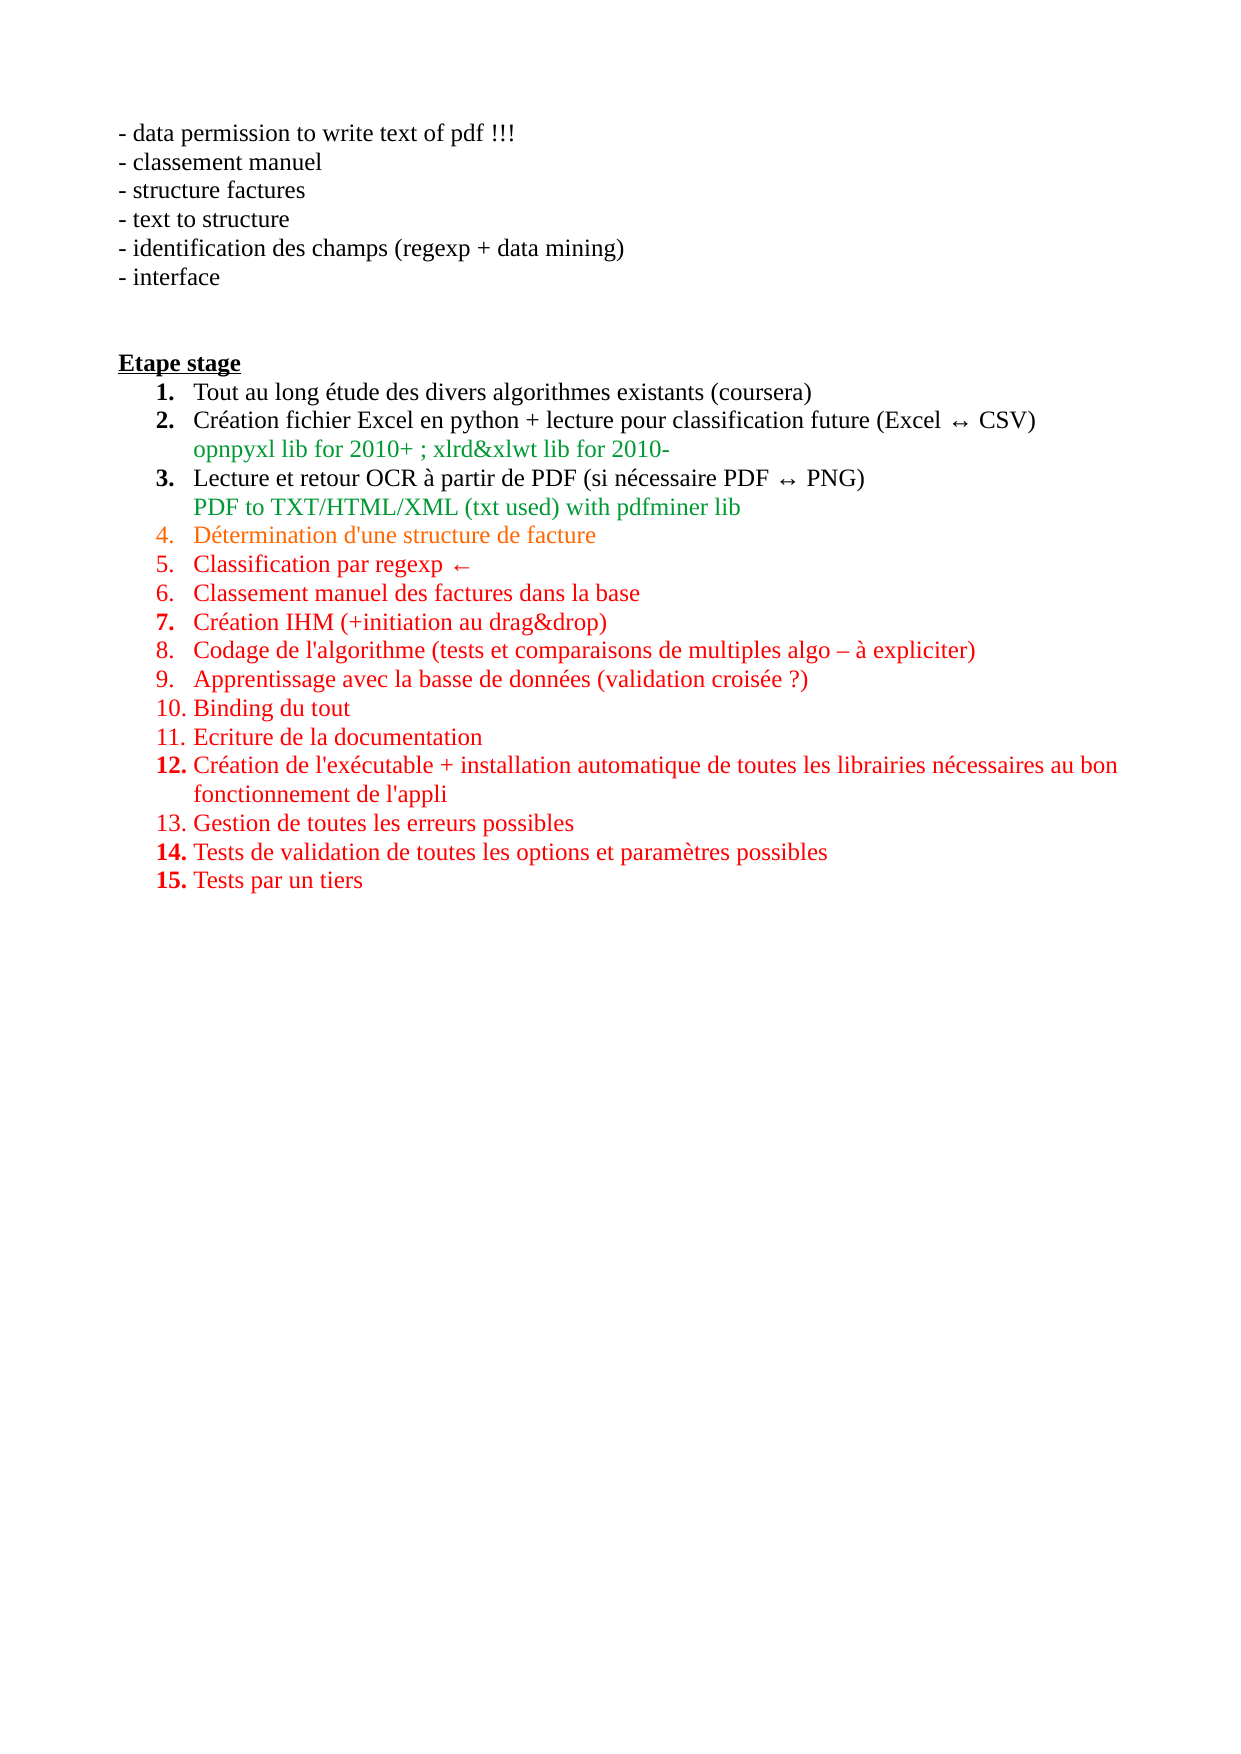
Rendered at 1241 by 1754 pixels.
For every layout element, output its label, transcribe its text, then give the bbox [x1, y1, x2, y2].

text - text to structure [118, 204, 1122, 233]
text - interface [118, 262, 1122, 291]
list Tout au long étude des divers algorithmes existants (coursera) [156, 377, 1122, 406]
text - identification des champs (regexp + data mining) [118, 233, 1122, 262]
list Tests de validation de toutes les options et paramètres possibles [156, 837, 1122, 866]
list Création fichier Excel en python + lecture pour classification future (Excel ↔ CSV) [156, 406, 1122, 434]
list Codage de l'algorithme (tests et comparaisons de multiples algo – à expliciter) [156, 636, 1122, 664]
text - data permission to write text of pdf !!! [118, 118, 1122, 147]
list Classification par regexp ← [156, 549, 1122, 578]
text - classement manuel [118, 147, 1122, 176]
list Lecture et retour OCR à partir de PDF (si nécessaire PDF ↔ PNG) [156, 463, 1122, 492]
list Tests par un tiers [156, 866, 1122, 894]
list Binding du tout [156, 693, 1122, 722]
list Gestion de toutes les erreurs possibles [156, 808, 1122, 837]
list Création IHM (+initiation au drag&drop) [156, 607, 1122, 636]
list Création de l'exécutable + installation automatique de toutes les librairies nécessaires au bon fonctionnement de l'appli [156, 751, 1122, 808]
list Classement manuel des factures dans la base [156, 578, 1122, 607]
list Apprentissage avec la basse de données (validation croisée ?) [156, 664, 1122, 693]
list PDF to TXT/HTML/XML (txt used) with pdfminer lib [156, 492, 1122, 521]
text - structure factures [118, 176, 1122, 204]
list Détermination d'une structure de facture [156, 521, 1122, 549]
text Etape stage [118, 348, 1122, 377]
list opnpyxl lib for 2010+ ; xlrd&xlwt lib for 2010- [156, 434, 1122, 463]
list Ecriture de la documentation [156, 722, 1122, 751]
